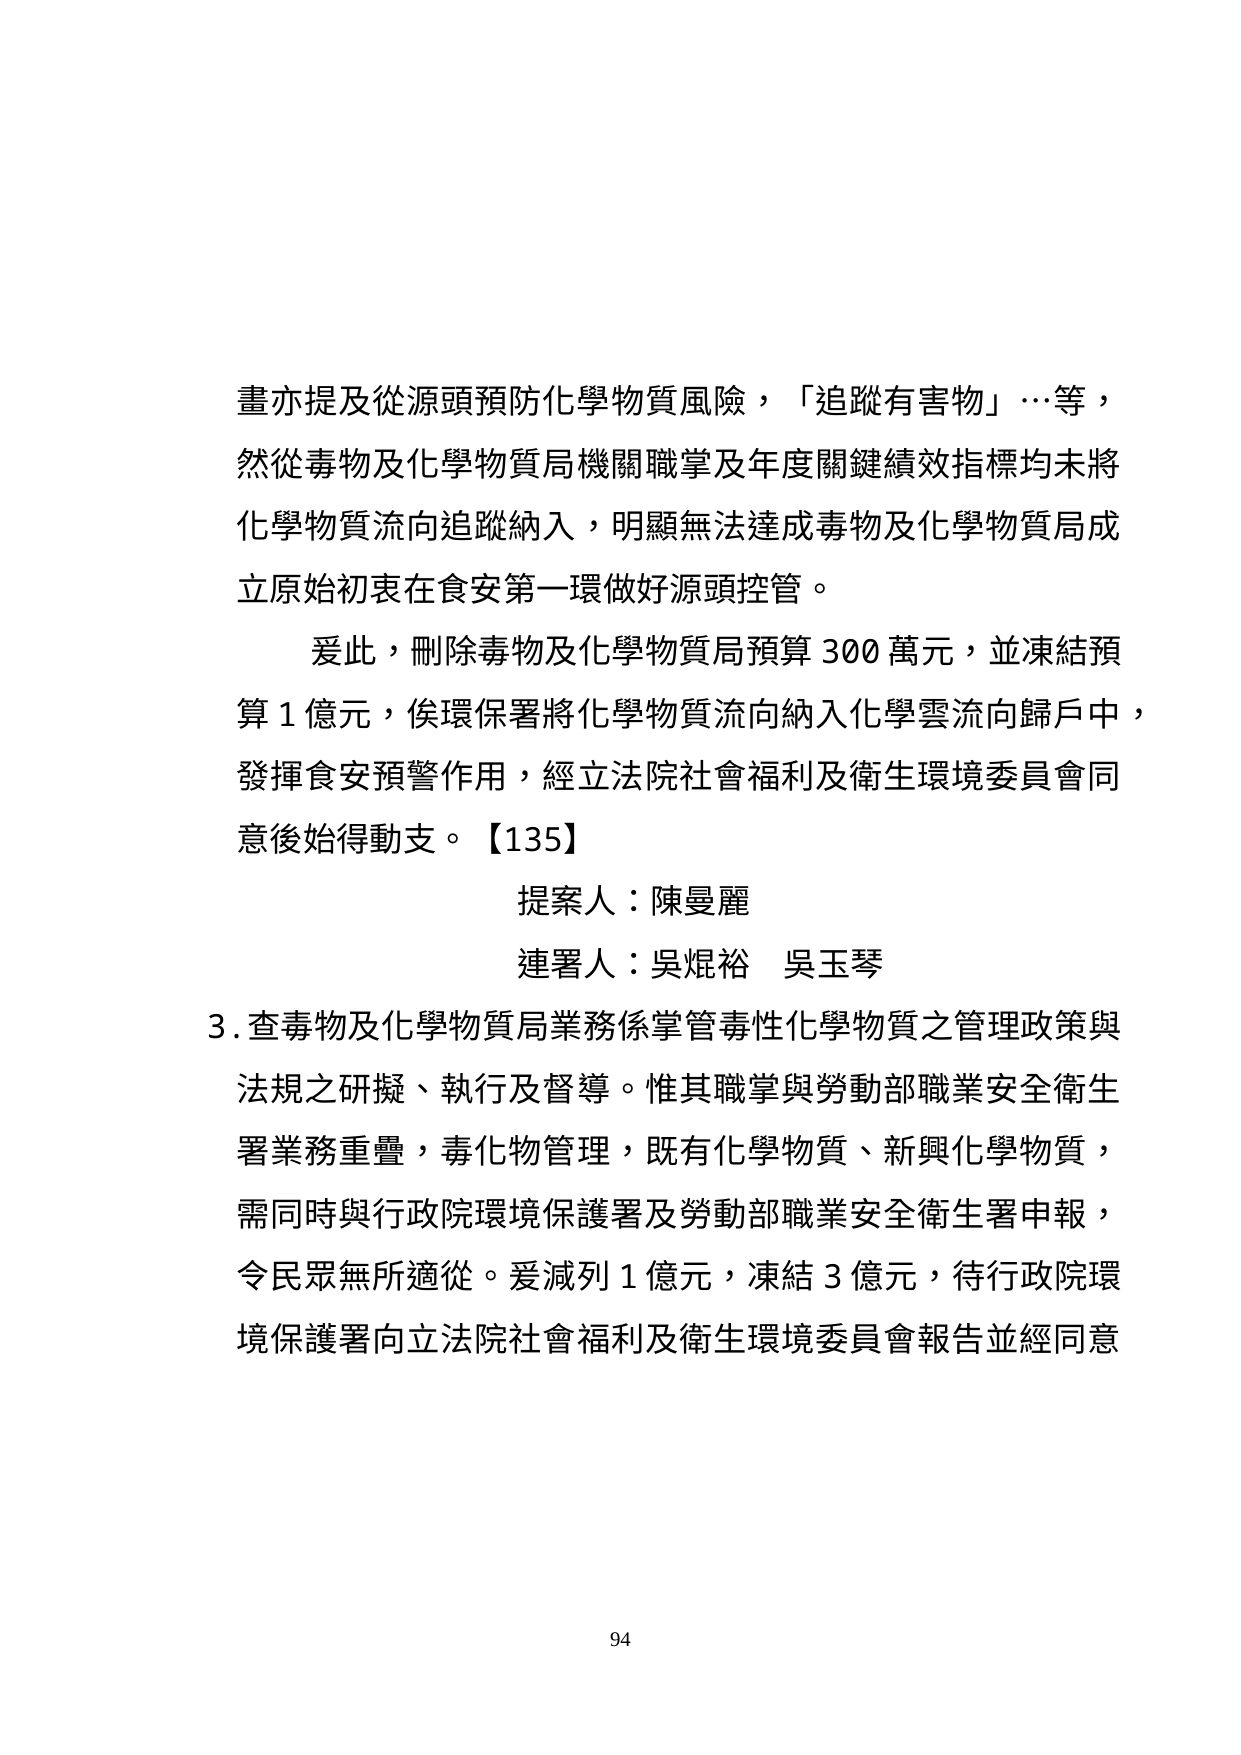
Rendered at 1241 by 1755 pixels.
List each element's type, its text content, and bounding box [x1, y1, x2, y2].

text 3.查毒物及化學物質局業務係掌管毒性化學物質之管理政策與法規之研擬、執行及督導。惟其職掌與勞動部職業安全衛生署業務重疊，毒化物管理，既有化學物質、新興化學物質，需同時與行政院環境保護署及勞動部職業安全衛生署申報，令民眾無所適從。爰減列1億元，凍結3億元，待行政院環境保護署向立法院社會福利及衛生環境委員會報告並經同意 [206, 983, 1122, 1358]
text 爰此，刪除毒物及化學物質局預算300萬元，並凍結預算1億元，俟環保署將化學物質流向納入化學雲流向歸戶中，發揮食安預警作用，經立法院社會福利及衛生環境委員會同意後始得動支。【135】 [236, 608, 1122, 858]
text 提案人：陳曼麗 [118, 858, 1122, 920]
text 連署人：吳焜裕 吳玉琴 [118, 920, 1122, 983]
text 畫亦提及從源頭預防化學物質風險，「追蹤有害物」…等，然從毒物及化學物質局機關職掌及年度關鍵績效指標均未將化學物質流向追蹤納入，明顯無法達成毒物及化學物質局成立原始初衷在食安第一環做好源頭控管。 [206, 358, 1122, 608]
